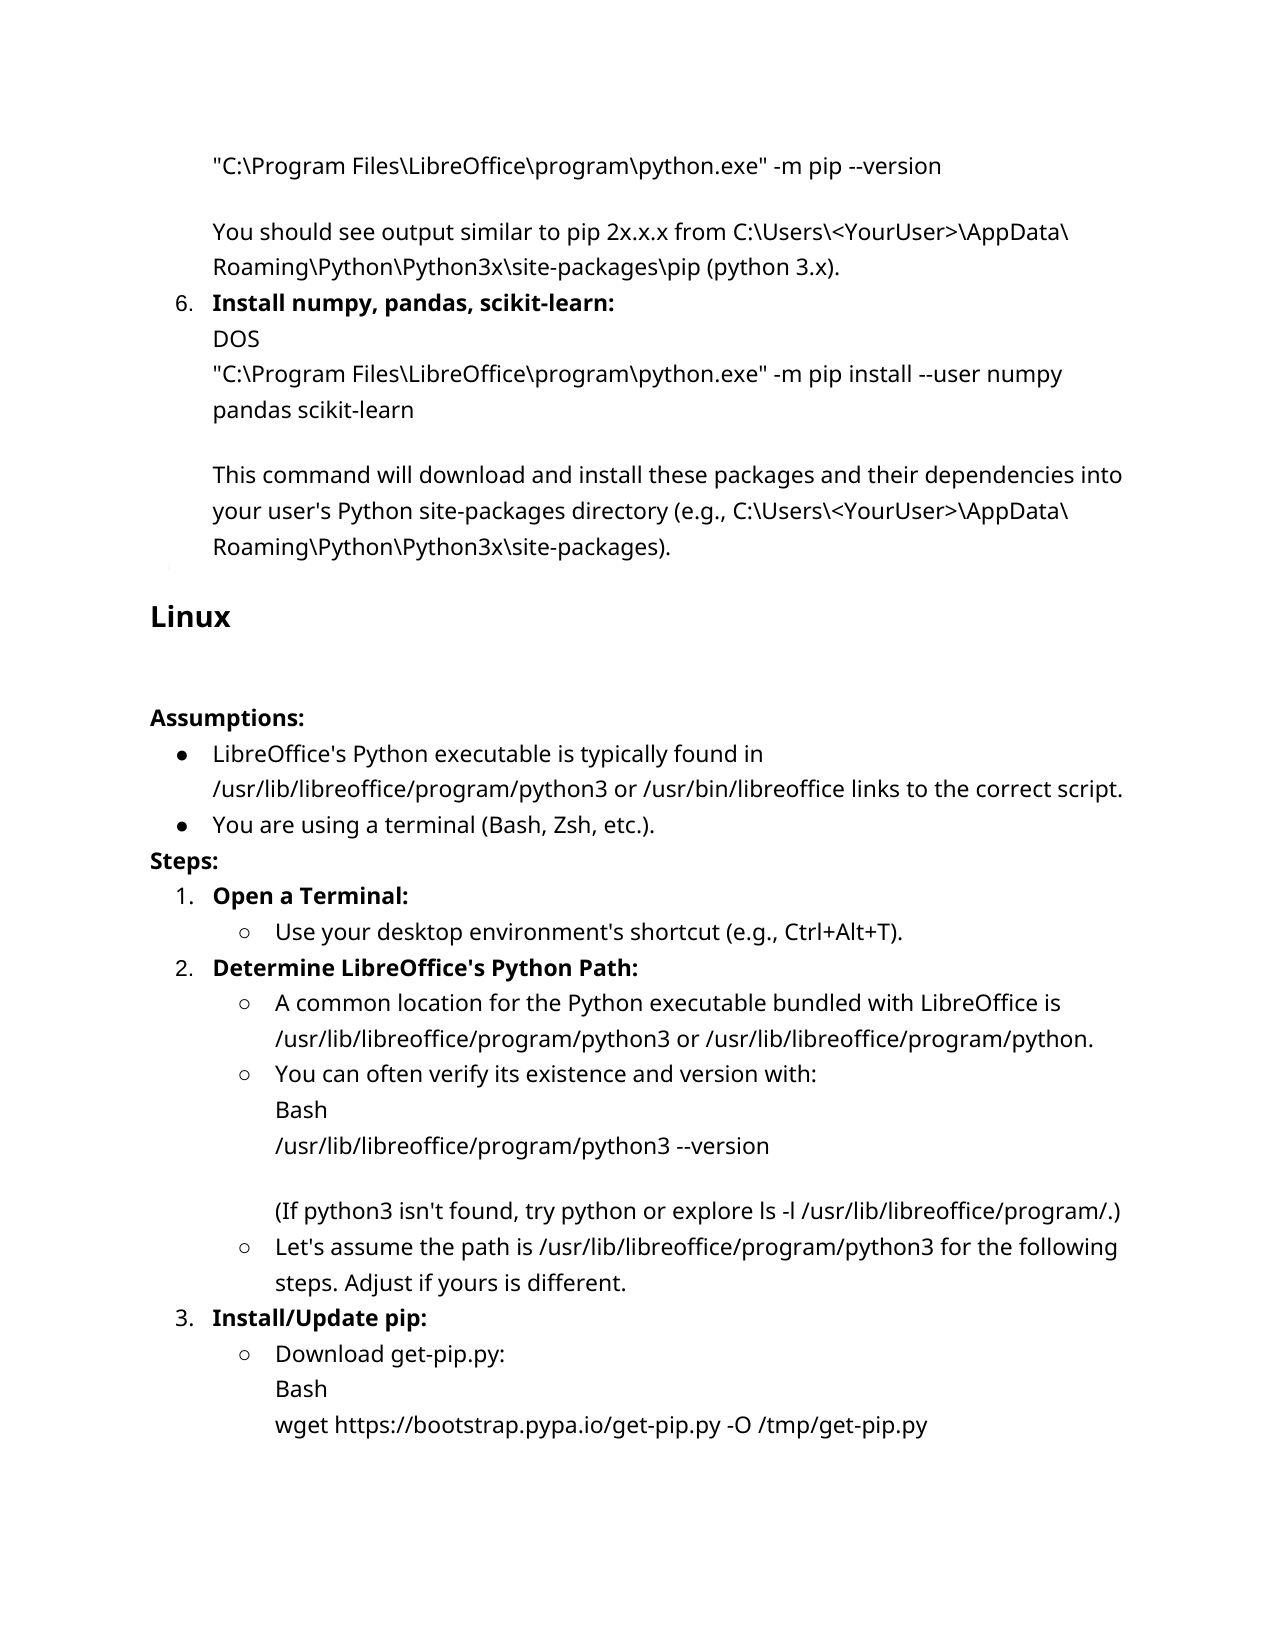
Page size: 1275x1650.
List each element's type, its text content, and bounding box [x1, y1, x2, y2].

list Install/Update pip: [175, 1302, 1125, 1333]
list Open a Terminal: [175, 880, 1125, 911]
list LibreOffice's Python executable is typically found in /usr/lib/libreoffice/program/python3 or /usr/bin/libreoffice links to the correct script. [175, 738, 1125, 804]
list You can often verify its existence and version with: Bash /usr/lib/libreoffice/program/python3 --version (If python3 isn't found, try python or explore ls -l /usr/lib/libreoffice/program/.) [237, 1058, 1125, 1226]
subtitle Linux [150, 596, 1125, 636]
list Download get-pip.py: Bash wget https://bootstrap.pypa.io/get-pip.py -O /tmp/get-pip.py [237, 1338, 1125, 1470]
text Steps: [150, 844, 1125, 876]
list Let's assume the path is /usr/lib/libreoffice/program/python3 for the following steps. Adjust if yours is different. [237, 1231, 1125, 1298]
list "C:\Program Files\LibreOffice\program\python.exe" -m pip --version You should see output similar to pip 2x.x.x from C:\Users\<YourUser>\AppData\Roaming\Python\Python3x\site-packages\pip (python 3.x). [175, 150, 1125, 282]
text Assumptions: [150, 702, 1125, 733]
list Determine LibreOffice's Python Path: [175, 951, 1125, 983]
list A common location for the Python executable bundled with LibreOffice is /usr/lib/libreoffice/program/python3 or /usr/lib/libreoffice/program/python. [237, 987, 1125, 1054]
list Install numpy, pandas, scikit-learn: DOS "C:\Program Files\LibreOffice\program\python.exe" -m pip install --user numpy pandas scikit-learn This command will download and install these packages and their dependencies into your user's Python site-packages directory (e.g., C:\Users\<YourUser>\AppData\Roaming\Python\Python3x\site-packages). [175, 287, 1125, 562]
list You are using a terminal (Bash, Zsh, etc.). [175, 809, 1125, 840]
list Use your desktop environment's shortcut (e.g., Ctrl+Alt+T). [237, 916, 1125, 947]
